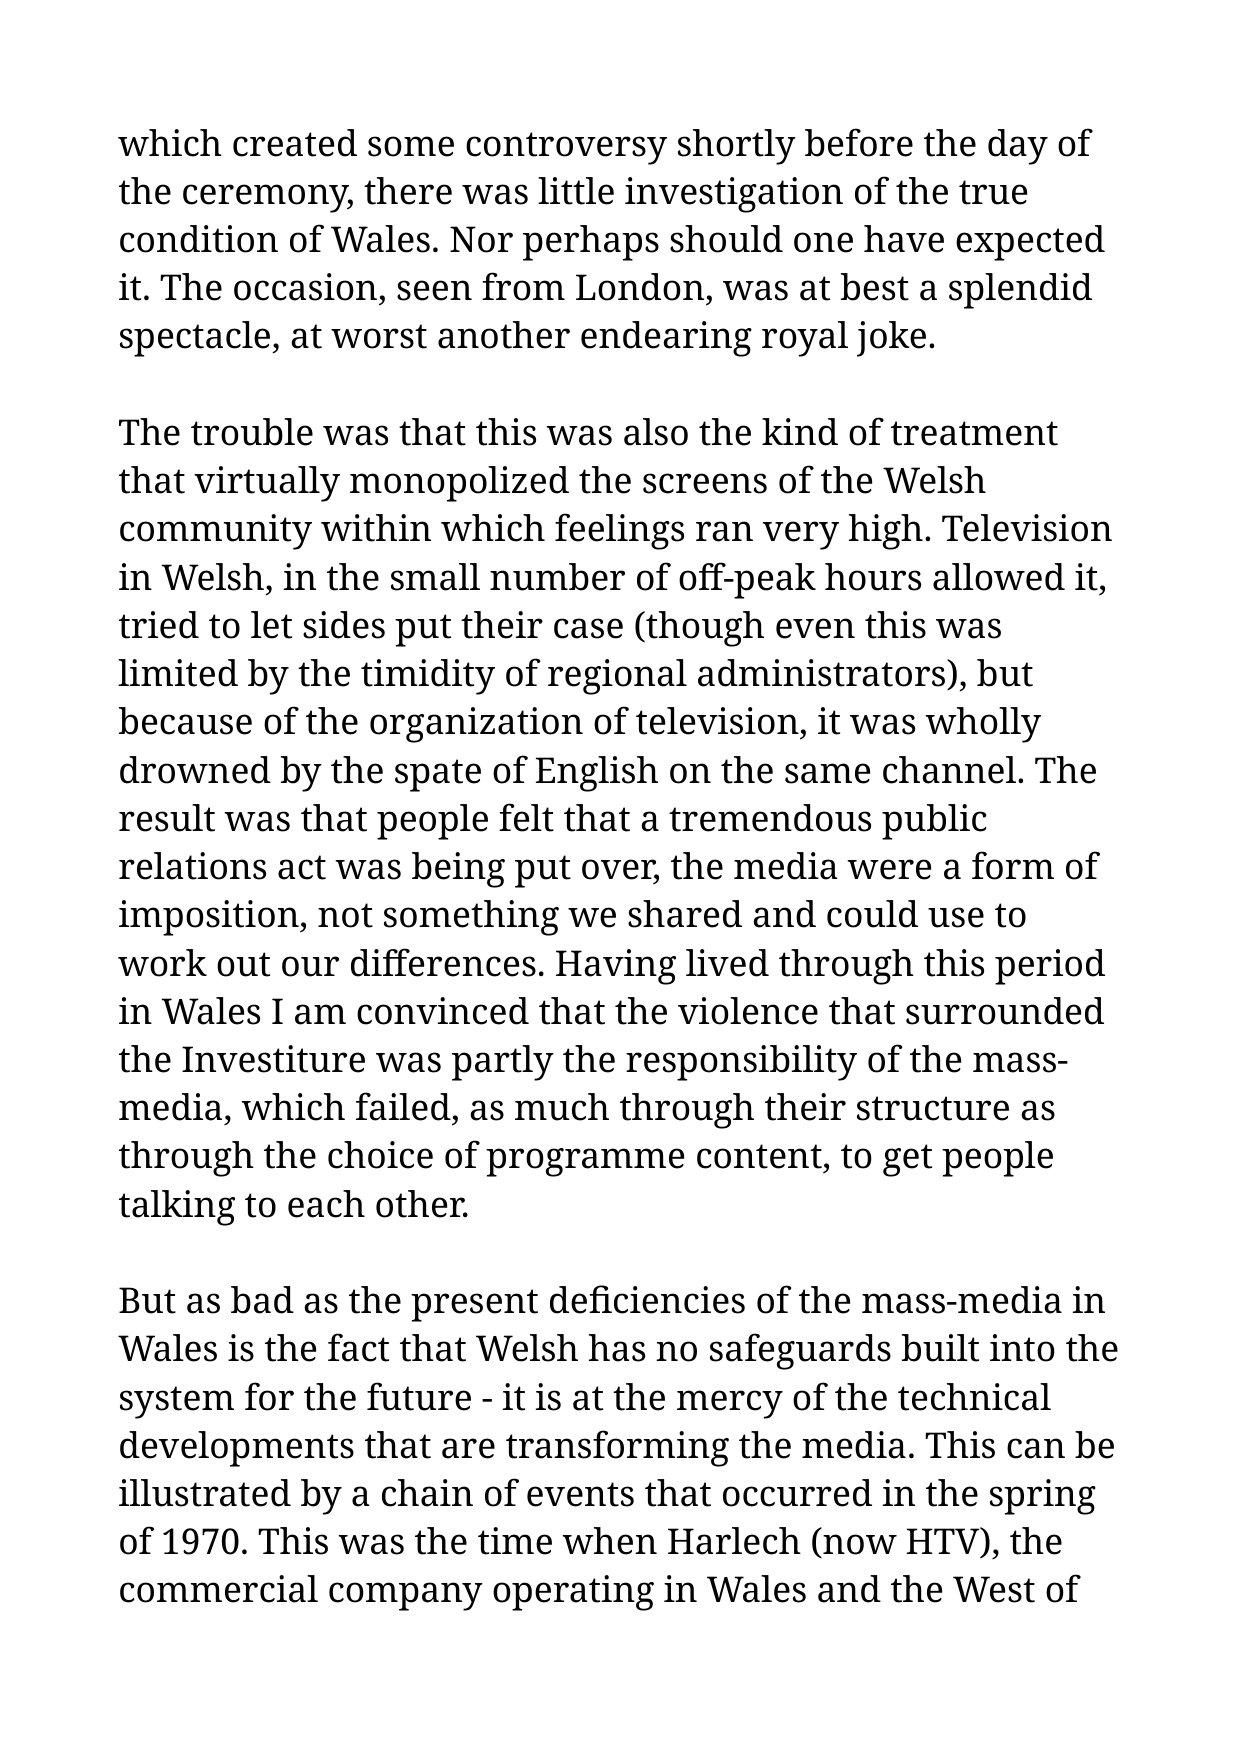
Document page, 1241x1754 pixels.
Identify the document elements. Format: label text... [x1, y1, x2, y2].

text But as bad as the present deficiencies of the mass-media in Wales is the fact that Welsh has no safeguards built into the system for the future - it is at the mercy of the technical developments that are transforming the media. This can be illustrated by a chain of events that occurred in the spring of 1970. This was the time when Harlech (now HTV), the commercial company operating in Wales and the West of [118, 1276, 1122, 1613]
text The trouble was that this was also the kind of treatment that virtually monopolized the screens of the Welsh community within which feelings ran very high. Television in Welsh, in the small number of off-peak hours allowed it, tried to let sides put their case (though even this was limited by the timidity of regional administrators), but because of the organization of television, it was wholly drowned by the spate of English on the same channel. The result was that people felt that a tremendous public relations act was being put over, the media were a form of imposition, not something we shared and could use to work out our differences. Having lived through this period in Wales I am convinced that the violence that surrounded the Investiture was partly the responsibility of the mass-media, which failed, as much through their structure as through the choice of programme content, to get people talking to each other. [118, 407, 1122, 1227]
text which created some controversy shortly before the day of the ceremony, there was little investigation of the true condition of Wales. Nor perhaps should one have expected it. The occasion, seen from London, was at best a splendid spectacle, at worst another endearing royal joke. [118, 118, 1122, 359]
